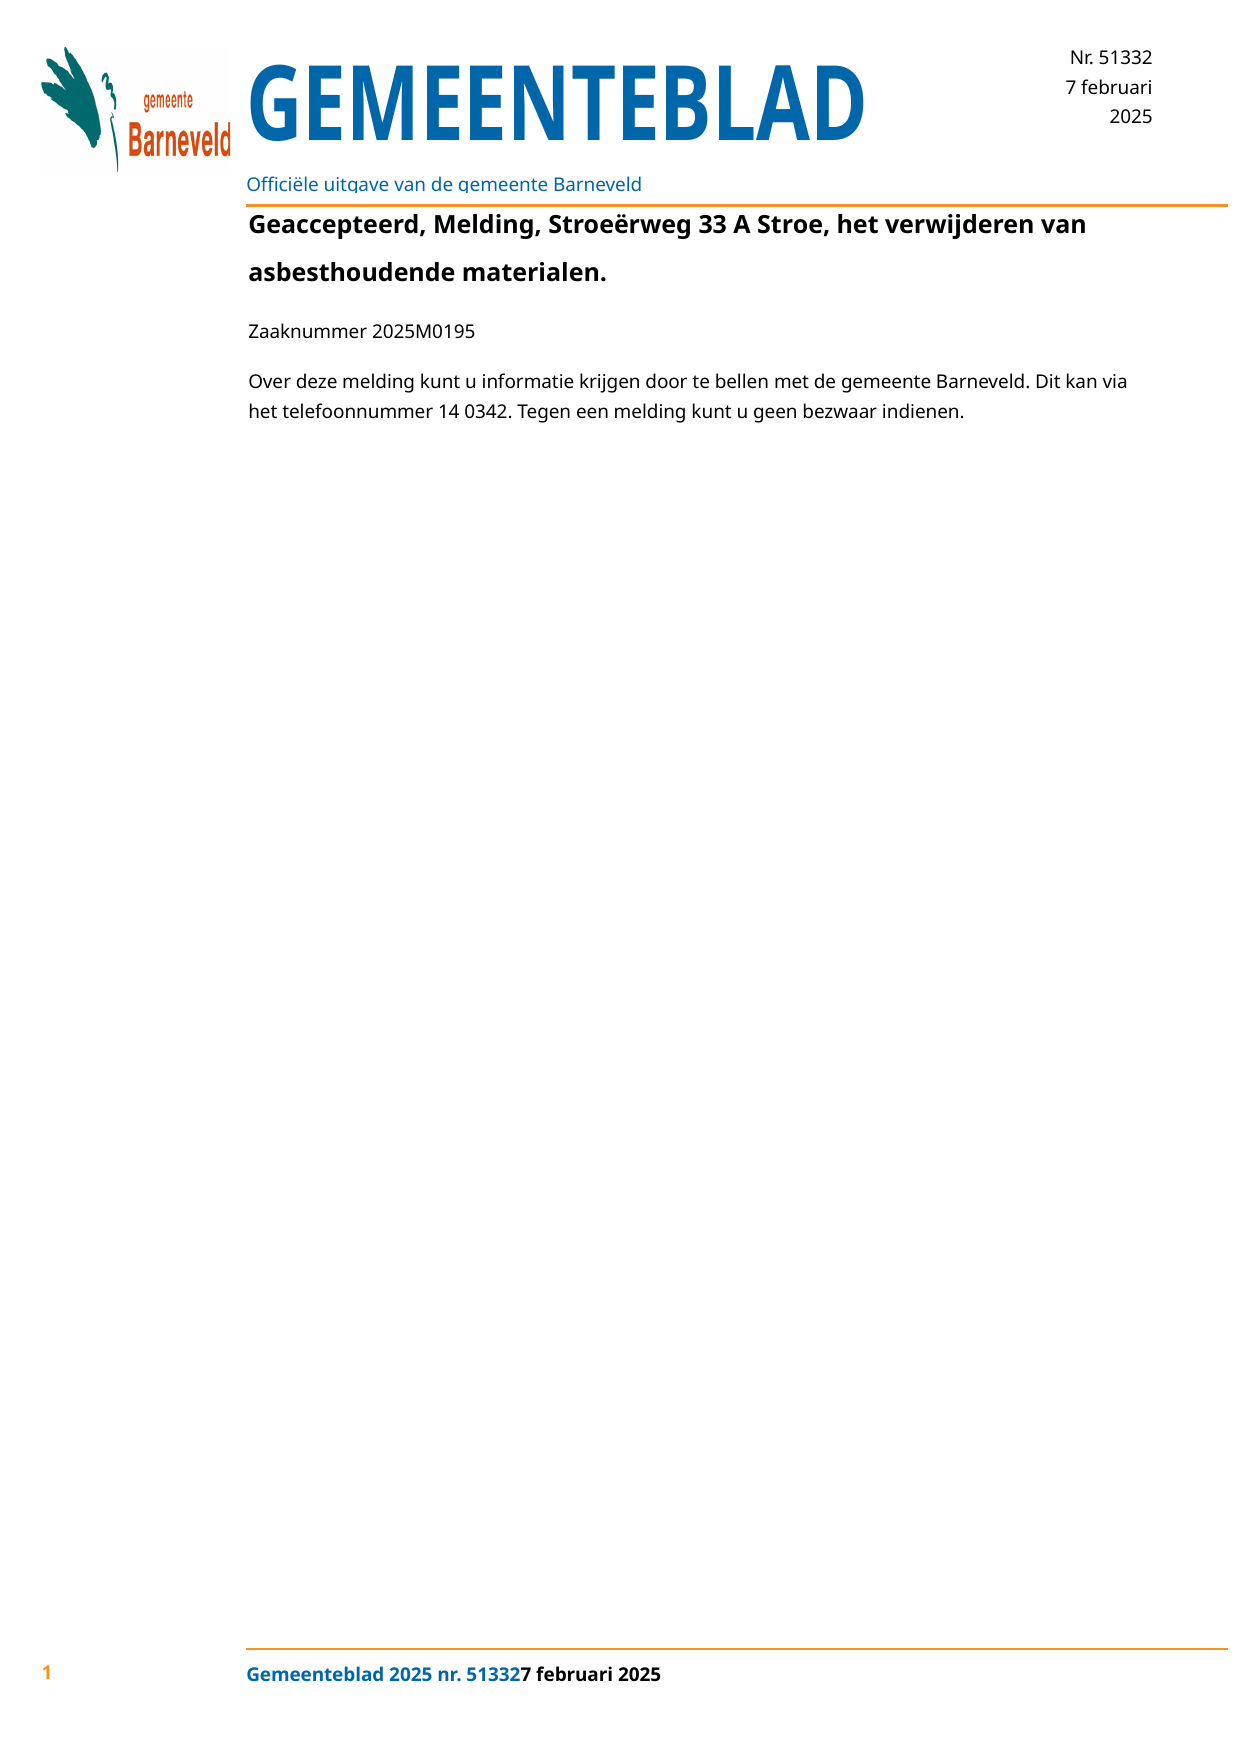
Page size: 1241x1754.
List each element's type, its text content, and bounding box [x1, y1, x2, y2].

text Over deze melding kunt u informatie krijgen door te bellen met de gemeente Barneveld. Dit kan via het telefoonnummer 14 0342. Tegen een melding kunt u geen bezwaar indienen. [248, 368, 1152, 424]
picture [41, 47, 231, 172]
text Zaaknummer 2025M0195 [248, 318, 1152, 344]
text Geaccepteerd, Melding, Stroeërweg 33 A Stroe, het verwijderen van asbesthoudende materialen. [248, 207, 1152, 288]
